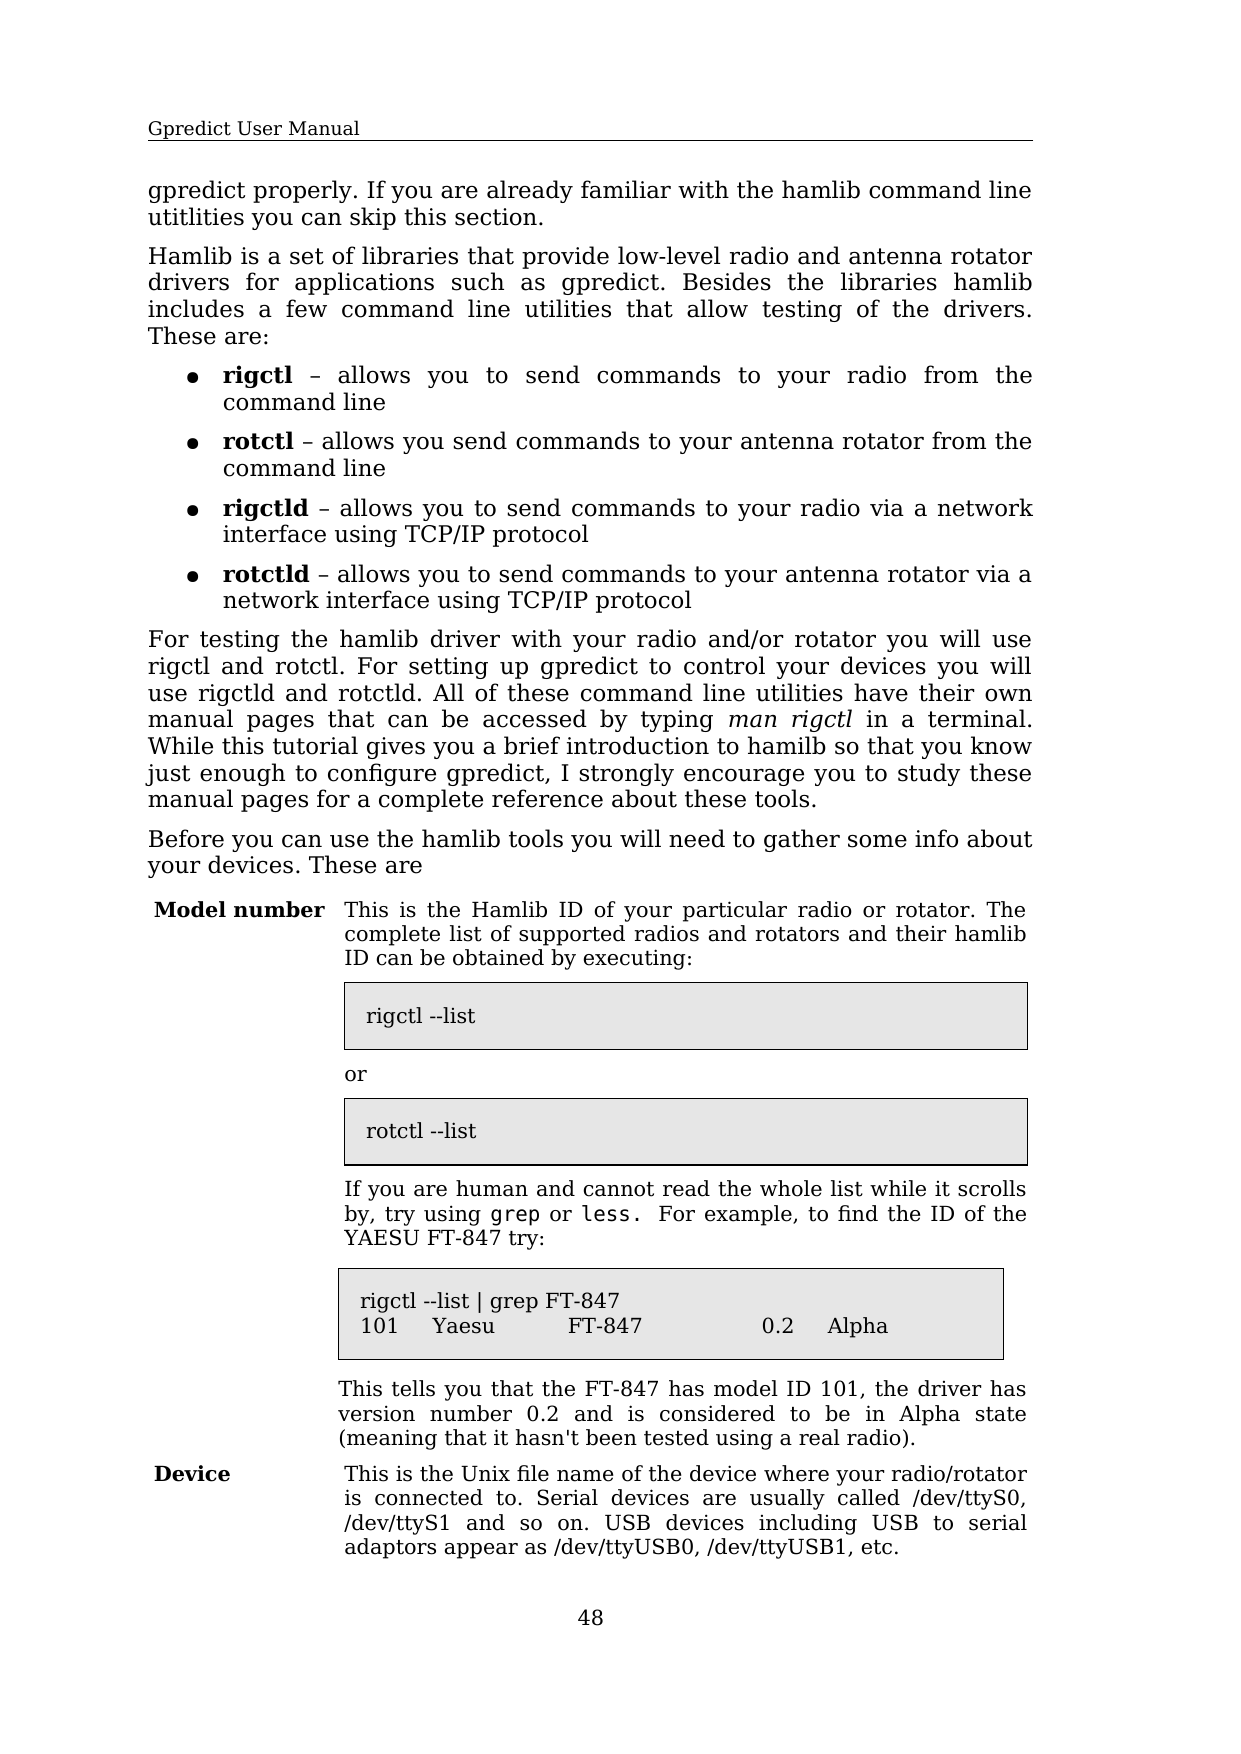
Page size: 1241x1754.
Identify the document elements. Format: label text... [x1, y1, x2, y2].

list rigctld – allows you to send commands to your radio via a network interface using TCP/IP protocol [185, 494, 1033, 548]
list rotctl – allows you send commands to your antenna rotator from the command line [185, 428, 1033, 482]
table_cell This is the Unix file name of the device where your radio/rotator is connected to. Serial devices are usually called /dev/ttyS0, /dev/ttyS1 and so on. USB devices including USB to serial adaptors appear as /dev/ttyUSB0, /dev/ttyUSB1, etc. [338, 1456, 1033, 1565]
list rigctl – allows you to send commands to your radio from the command line [185, 362, 1033, 416]
list rotctld – allows you to send commands to your antenna rotator via a network interface using TCP/IP protocol [185, 561, 1033, 614]
text Before you can use the hamlib tools you will need to gather some info about your devices. These are [148, 826, 1033, 879]
text gpredict properly. If you are already familiar with the hamlib command line utitlities you can skip this section. [148, 177, 1033, 230]
table_cell Device [148, 1456, 338, 1565]
table_header This is the Hamlib ID of your particular radio or rotator. The complete list of supported radios and rotators and their hamlib ID can be obtained by executing: rigctl --list or rotctl --list If you are human and cannot read the whole list while it scrolls by, try using grep or less. For example, to find the ID of the YAESU FT-847 try: rigctl --list | grep FT-847 101 Yaesu FT-847 0.2 Alpha This tells you that the FT-847 has model ID 101, the driver has version number 0.2 and is considered to be in Alpha state (meaning that it hasn't been tested using a real radio). [338, 892, 1033, 1456]
table_header Model number [148, 892, 338, 1456]
text Hamlib is a set of libraries that provide low-level radio and antenna rotator drivers for applications such as gpredict. Besides the libraries hamlib includes a few command line utilities that allow testing of the drivers. These are: [148, 243, 1033, 349]
text For testing the hamlib driver with your radio and/or rotator you will use rigctl and rotctl. For setting up gpredict to control your devices you will use rigctld and rotctld. All of these command line utilities have their own manual pages that can be accessed by typing man rigctl in a terminal. While this tutorial gives you a brief introduction to hamilb so that you know just enough to configure gpredict, I strongly encourage you to study these manual pages for a complete reference about these tools. [148, 627, 1033, 813]
